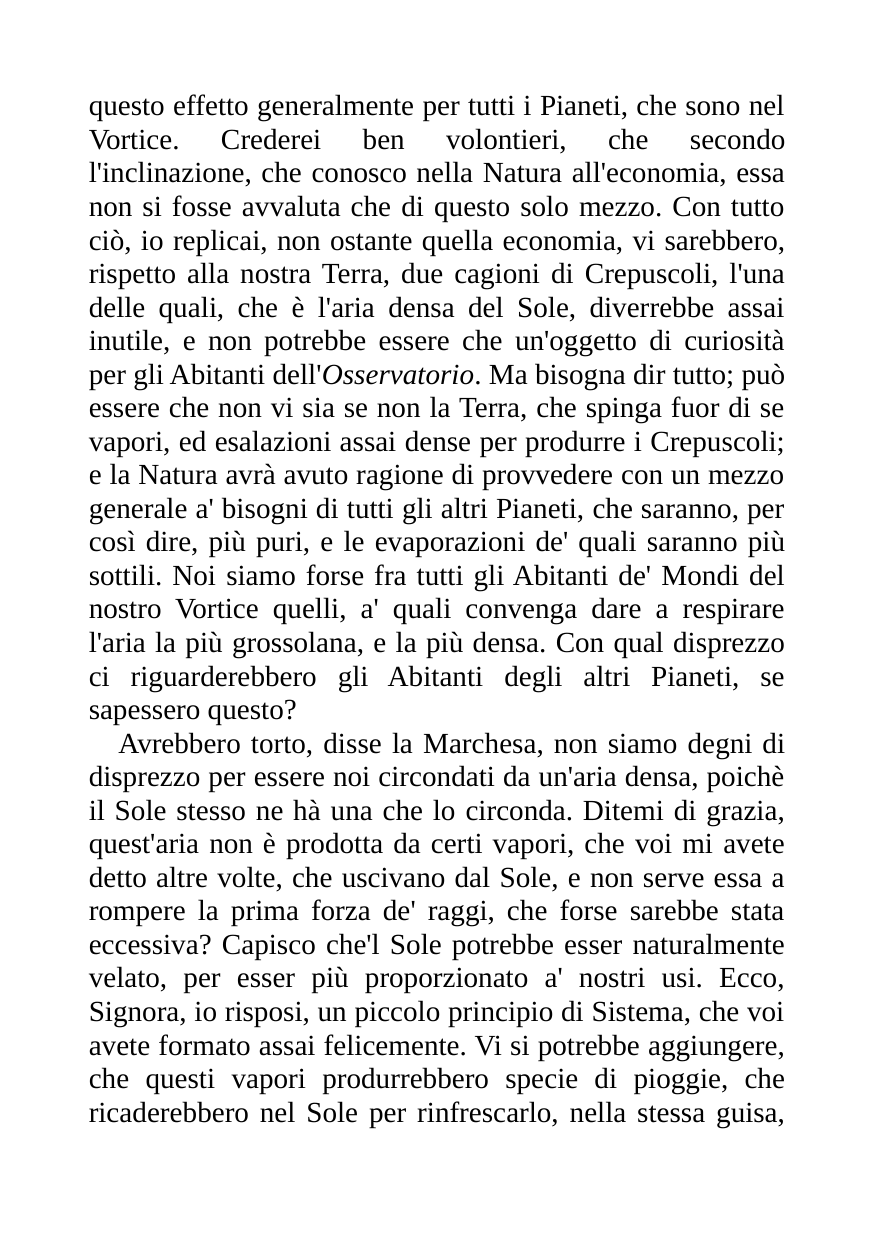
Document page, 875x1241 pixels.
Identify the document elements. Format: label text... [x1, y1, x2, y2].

text Avrebbero torto, disse la Marchesa, non siamo degni di disprezzo per essere noi circondati da un'aria densa, poichè il Sole stesso ne hà una che lo circonda. Ditemi di grazia, quest'aria non è prodotta da certi vapori, che voi mi avete detto altre volte, che uscivano dal Sole, e non serve essa a rompere la prima forza de' raggi, che forse sarebbe stata eccessiva? Capisco che'l Sole potrebbe esser naturalmente velato, per esser più proporzionato a' nostri usi. Ecco, Signora, io risposi, un piccolo principio di Sistema, che voi avete formato assai felicemente. Vi si potrebbe aggiungere, che questi vapori produrrebbero specie di pioggie, che ricaderebbero nel Sole per rinfrescarlo, nella stessa guisa, [88, 726, 786, 1128]
text questo effetto generalmente per tutti i Pianeti, che sono nel Vortice. Crederei ben volontieri, che secondo l'inclinazione, che conosco nella Natura all'economia, essa non si fosse avvaluta che di questo solo mezzo. Con tutto ciò, io replicai, non ostante quella economia, vi sarebbero, rispetto alla nostra Terra, due cagioni di Crepuscoli, l'una delle quali, che è l'aria densa del Sole, diverrebbe assai inutile, e non potrebbe essere che un'oggetto di curiosità per gli Abitanti dell'Osservatorio. Ma bisogna dir tutto; può essere che non vi sia se non la Terra, che spinga fuor di se vapori, ed esalazioni assai dense per produrre i Crepuscoli; e la Natura avrà avuto ragione di provvedere con un mezzo generale a' bisogni di tutti gli altri Pianeti, che saranno, per così dire, più puri, e le evaporazioni de' quali saranno più sottili. Noi siamo forse fra tutti gli Abitanti de' Mondi del nostro Vortice quelli, a' quali convenga dare a respirare l'aria la più grossolana, e la più densa. Con qual disprezzo ci riguarderebbero gli Abitanti degli altri Pianeti, se sapessero questo? [88, 88, 786, 726]
